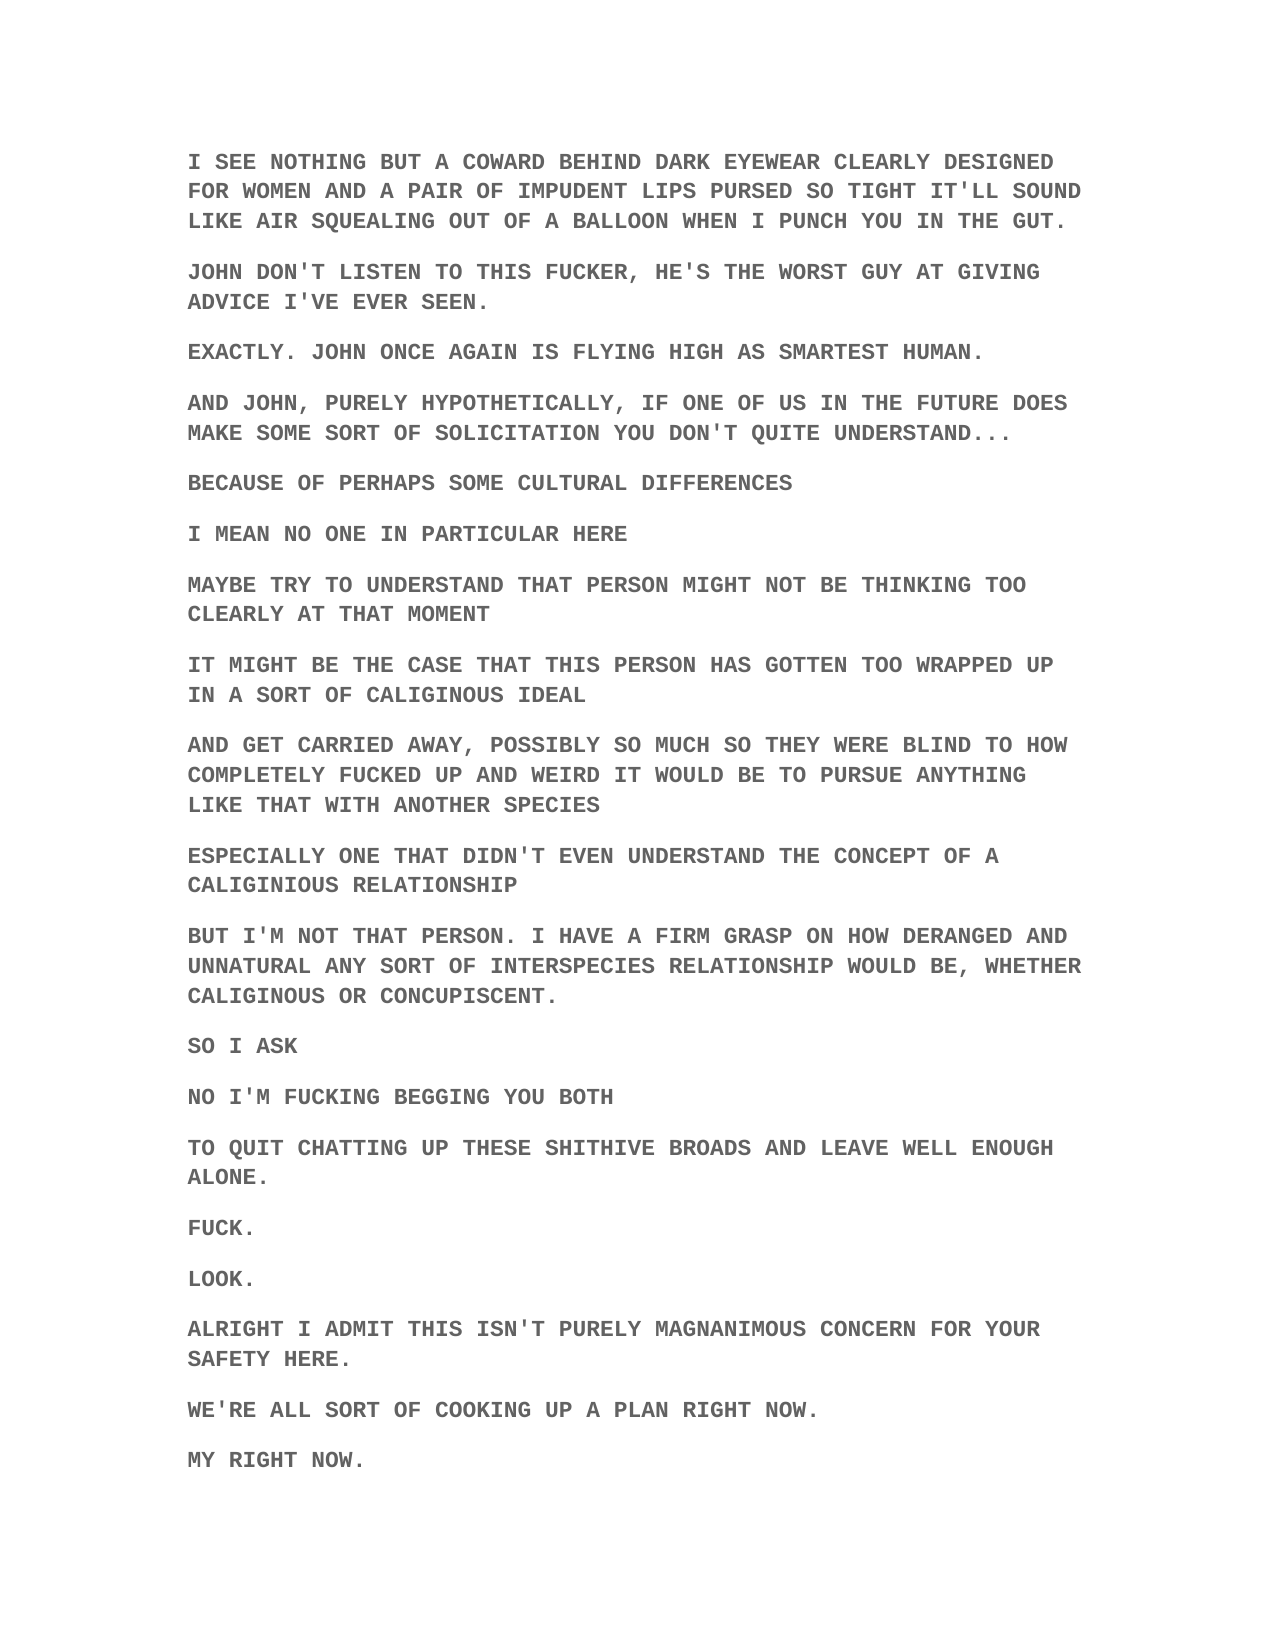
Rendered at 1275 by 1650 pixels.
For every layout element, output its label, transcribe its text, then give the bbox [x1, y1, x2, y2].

text BECAUSE OF PERHAPS SOME CULTURAL DIFFERENCES [187, 472, 1087, 498]
text I SEE NOTHING BUT A COWARD BEHIND DARK EYEWEAR CLEARLY DESIGNED FOR WOMEN AND A PAIR OF IMPUDENT LIPS PURSED SO TIGHT IT'LL SOUND LIKE AIR SQUEALING OUT OF A BALLOON WHEN I PUNCH YOU IN THE GUT. [187, 150, 1087, 236]
text EXACTLY. JOHN ONCE AGAIN IS FLYING HIGH AS SMARTEST HUMAN. [187, 341, 1087, 367]
text AND GET CARRIED AWAY, POSSIBLY SO MUCH SO THEY WERE BLIND TO HOW COMPLETELY FUCKED UP AND WEIRD IT WOULD BE TO PURSUE ANYTHING LIKE THAT WITH ANOTHER SPECIES [187, 734, 1087, 819]
text AND JOHN, PURELY HYPOTHETICALLY, IF ONE OF US IN THE FUTURE DOES MAKE SOME SORT OF SOLICITATION YOU DON'T QUITE UNDERSTAND... [187, 391, 1087, 447]
text MY RIGHT NOW. [187, 1448, 1087, 1474]
text IT MIGHT BE THE CASE THAT THIS PERSON HAS GOTTEN TOO WRAPPED UP IN A SORT OF CALIGINOUS IDEAL [187, 653, 1087, 709]
text NO I'M FUCKING BEGGING YOU BOTH [187, 1085, 1087, 1111]
text FUCK. [187, 1216, 1087, 1242]
text LOOK. [187, 1267, 1087, 1293]
text MAYBE TRY TO UNDERSTAND THAT PERSON MIGHT NOT BE THINKING TOO CLEARLY AT THAT MOMENT [187, 573, 1087, 629]
text JOHN DON'T LISTEN TO THIS FUCKER, HE'S THE WORST GUY AT GIVING ADVICE I'VE EVER SEEN. [187, 260, 1087, 316]
text SO I ASK [187, 1034, 1087, 1061]
text WE'RE ALL SORT OF COOKING UP A PLAN RIGHT NOW. [187, 1398, 1087, 1424]
text TO QUIT CHATTING UP THESE SHITHIVE BROADS AND LEAVE WELL ENOUGH ALONE. [187, 1136, 1087, 1192]
text I MEAN NO ONE IN PARTICULAR HERE [187, 522, 1087, 548]
text BUT I'M NOT THAT PERSON. I HAVE A FIRM GRASP ON HOW DERANGED AND UNNATURAL ANY SORT OF INTERSPECIES RELATIONSHIP WOULD BE, WHETHER CALIGINOUS OR CONCUPISCENT. [187, 924, 1087, 1010]
text ESPECIALLY ONE THAT DIDN'T EVEN UNDERSTAND THE CONCEPT OF A CALIGINIOUS RELATIONSHIP [187, 844, 1087, 900]
text ALRIGHT I ADMIT THIS ISN'T PURELY MAGNANIMOUS CONCERN FOR YOUR SAFETY HERE. [187, 1317, 1087, 1373]
